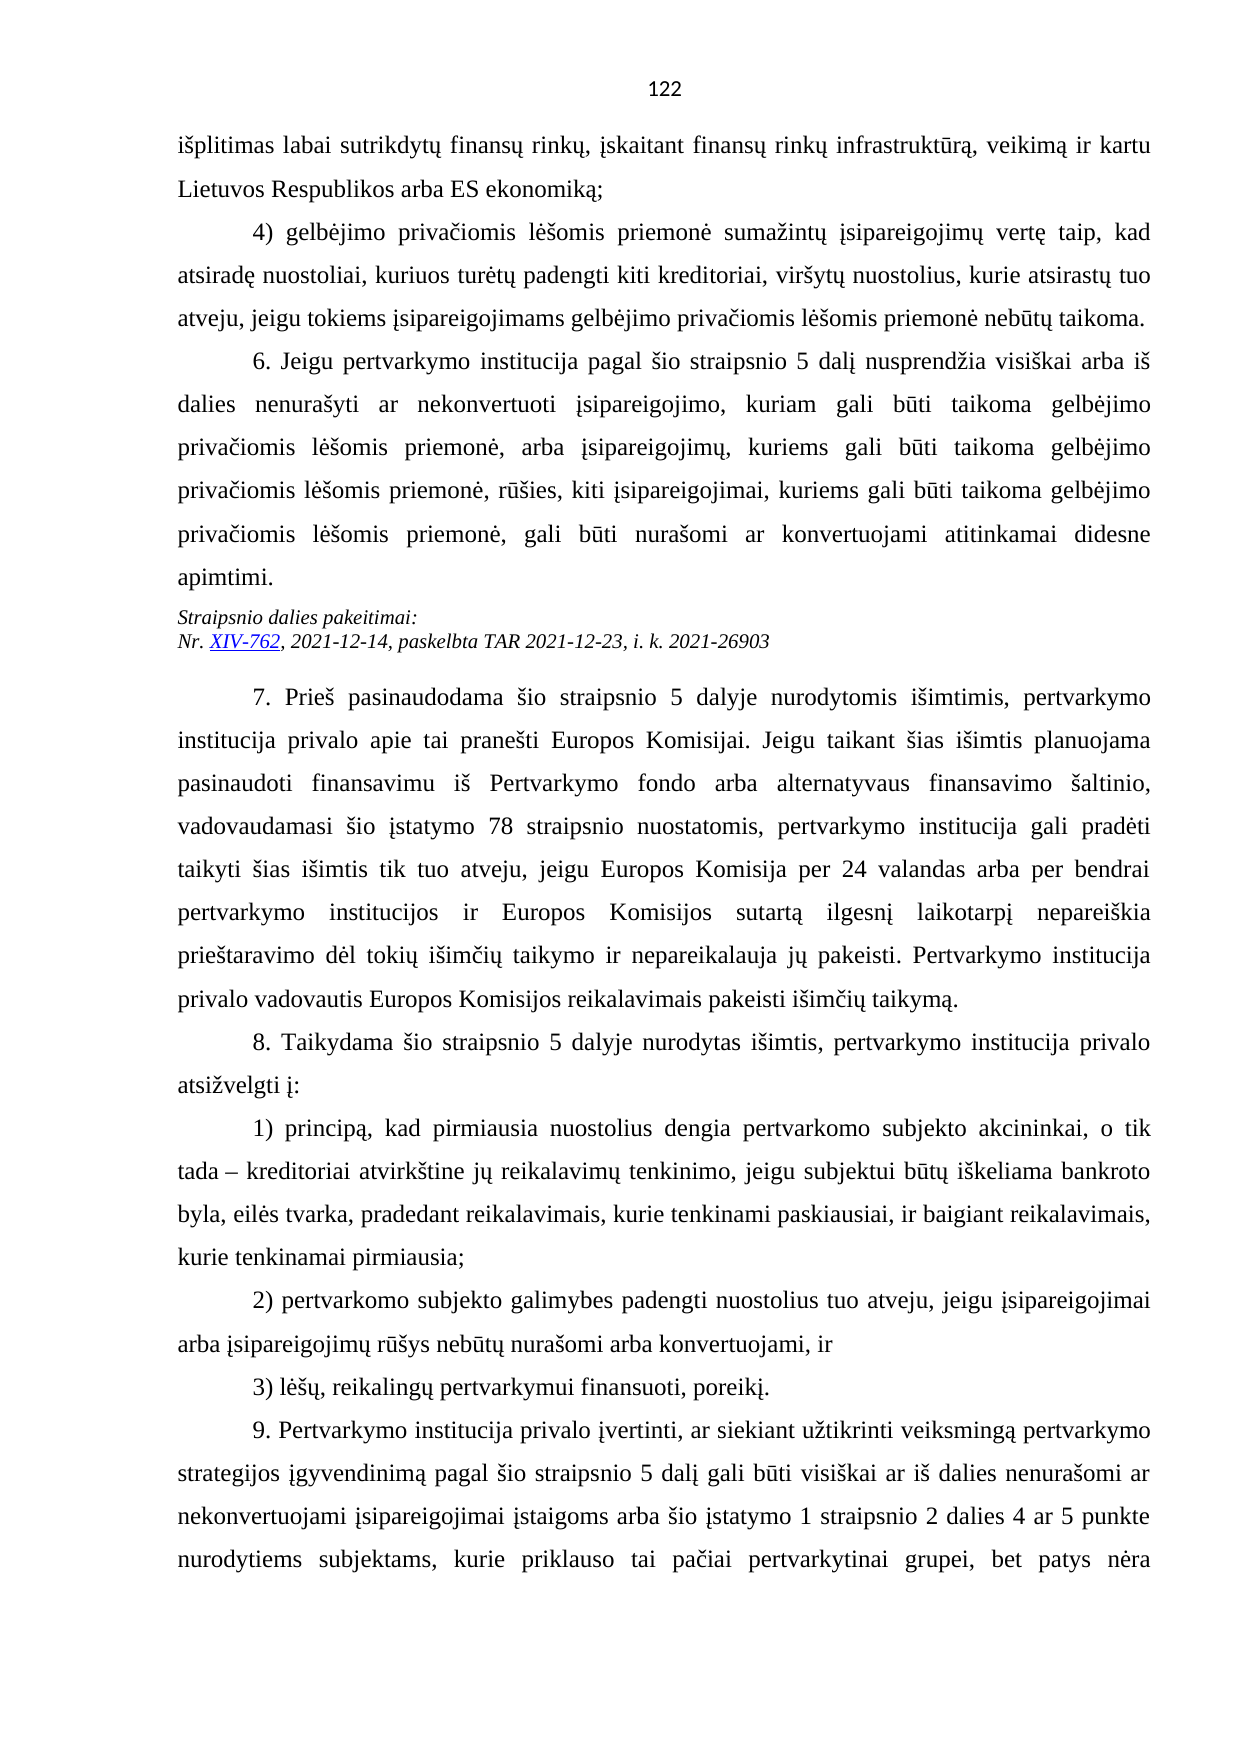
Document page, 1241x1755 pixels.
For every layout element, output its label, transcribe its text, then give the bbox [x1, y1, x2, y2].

text 2) pertvarkomo subjekto galimybes padengti nuostolius tuo atveju, jeigu įsipareigojimai arba įsipareigojimų rūšys nebūtų nurašomi arba konvertuojami, ir [177, 1286, 1152, 1357]
text 9. Pertvarkymo institucija privalo įvertinti, ar siekiant užtikrinti veiksmingą pertvarkymo strategijos įgyvendinimą pagal šio straipsnio 5 dalį gali būti visiškai ar iš dalies nenurašomi ar nekonvertuojami įsipareigojimai įstaigoms arba šio įstatymo 1 straipsnio 2 dalies 4 ar 5 punkte nurodytiems subjektams, kurie priklauso tai pačiai pertvarkytinai grupei, bet patys nėra [177, 1415, 1152, 1573]
text Straipsnio dalies pakeitimai: [177, 605, 1152, 629]
text 3) lėšų, reikalingų pertvarkymui finansuoti, poreikį. [177, 1372, 1152, 1401]
text 6. Jeigu pertvarkymo institucija pagal šio straipsnio 5 dalį nusprendžia visiškai arba iš dalies nenurašyti ar nekonvertuoti įsipareigojimo, kuriam gali būti taikoma gelbėjimo privačiomis lėšomis priemonė, arba įsipareigojimų, kuriems gali būti taikoma gelbėjimo privačiomis lėšomis priemonė, rūšies, kiti įsipareigojimai, kuriems gali būti taikoma gelbėjimo privačiomis lėšomis priemonė, gali būti nurašomi ar konvertuojami atitinkamai didesne apimtimi. [177, 346, 1152, 591]
text 1) principą, kad pirmiausia nuostolius dengia pertvarkomo subjekto akcininkai, o tik tada – kreditoriai atvirkštine jų reikalavimų tenkinimo, jeigu subjektui būtų iškeliama bankroto byla, eilės tvarka, pradedant reikalavimais, kurie tenkinami paskiausiai, ir baigiant reikalavimais, kurie tenkinamai pirmiausia; [177, 1113, 1152, 1271]
text 8. Taikydama šio straipsnio 5 dalyje nurodytas išimtis, pertvarkymo institucija privalo atsižvelgti į: [177, 1027, 1152, 1099]
text išplitimas labai sutrikdytų finansų rinkų, įskaitant finansų rinkų infrastruktūrą, veikimą ir kartu Lietuvos Respublikos arba ES ekonomiką; [177, 131, 1152, 202]
text 4) gelbėjimo privačiomis lėšomis priemonė sumažintų įsipareigojimų vertę taip, kad atsiradę nuostoliai, kuriuos turėtų padengti kiti kreditoriai, viršytų nuostolius, kurie atsirastų tuo atveju, jeigu tokiems įsipareigojimams gelbėjimo privačiomis lėšomis priemonė nebūtų taikoma. [177, 217, 1152, 332]
text 7. Prieš pasinaudodama šio straipsnio 5 dalyje nurodytomis išimtimis, pertvarkymo institucija privalo apie tai pranešti Europos Komisijai. Jeigu taikant šias išimtis planuojama pasinaudoti finansavimu iš Pertvarkymo fondo arba alternatyvaus finansavimo šaltinio, vadovaudamasi šio įstatymo 78 straipsnio nuostatomis, pertvarkymo institucija gali pradėti taikyti šias išimtis tik tuo atveju, jeigu Europos Komisija per 24 valandas arba per bendrai pertvarkymo institucijos ir Europos Komisijos sutartą ilgesnį laikotarpį nepareiškia prieštaravimo dėl tokių išimčių taikymo ir nepareikalauja jų pakeisti. Pertvarkymo institucija privalo vadovautis Europos Komisijos reikalavimais pakeisti išimčių taikymą. [177, 682, 1152, 1012]
text Nr. XIV-762, 2021-12-14, paskelbta TAR 2021-12-23, i. k. 2021-26903 [177, 629, 1152, 653]
